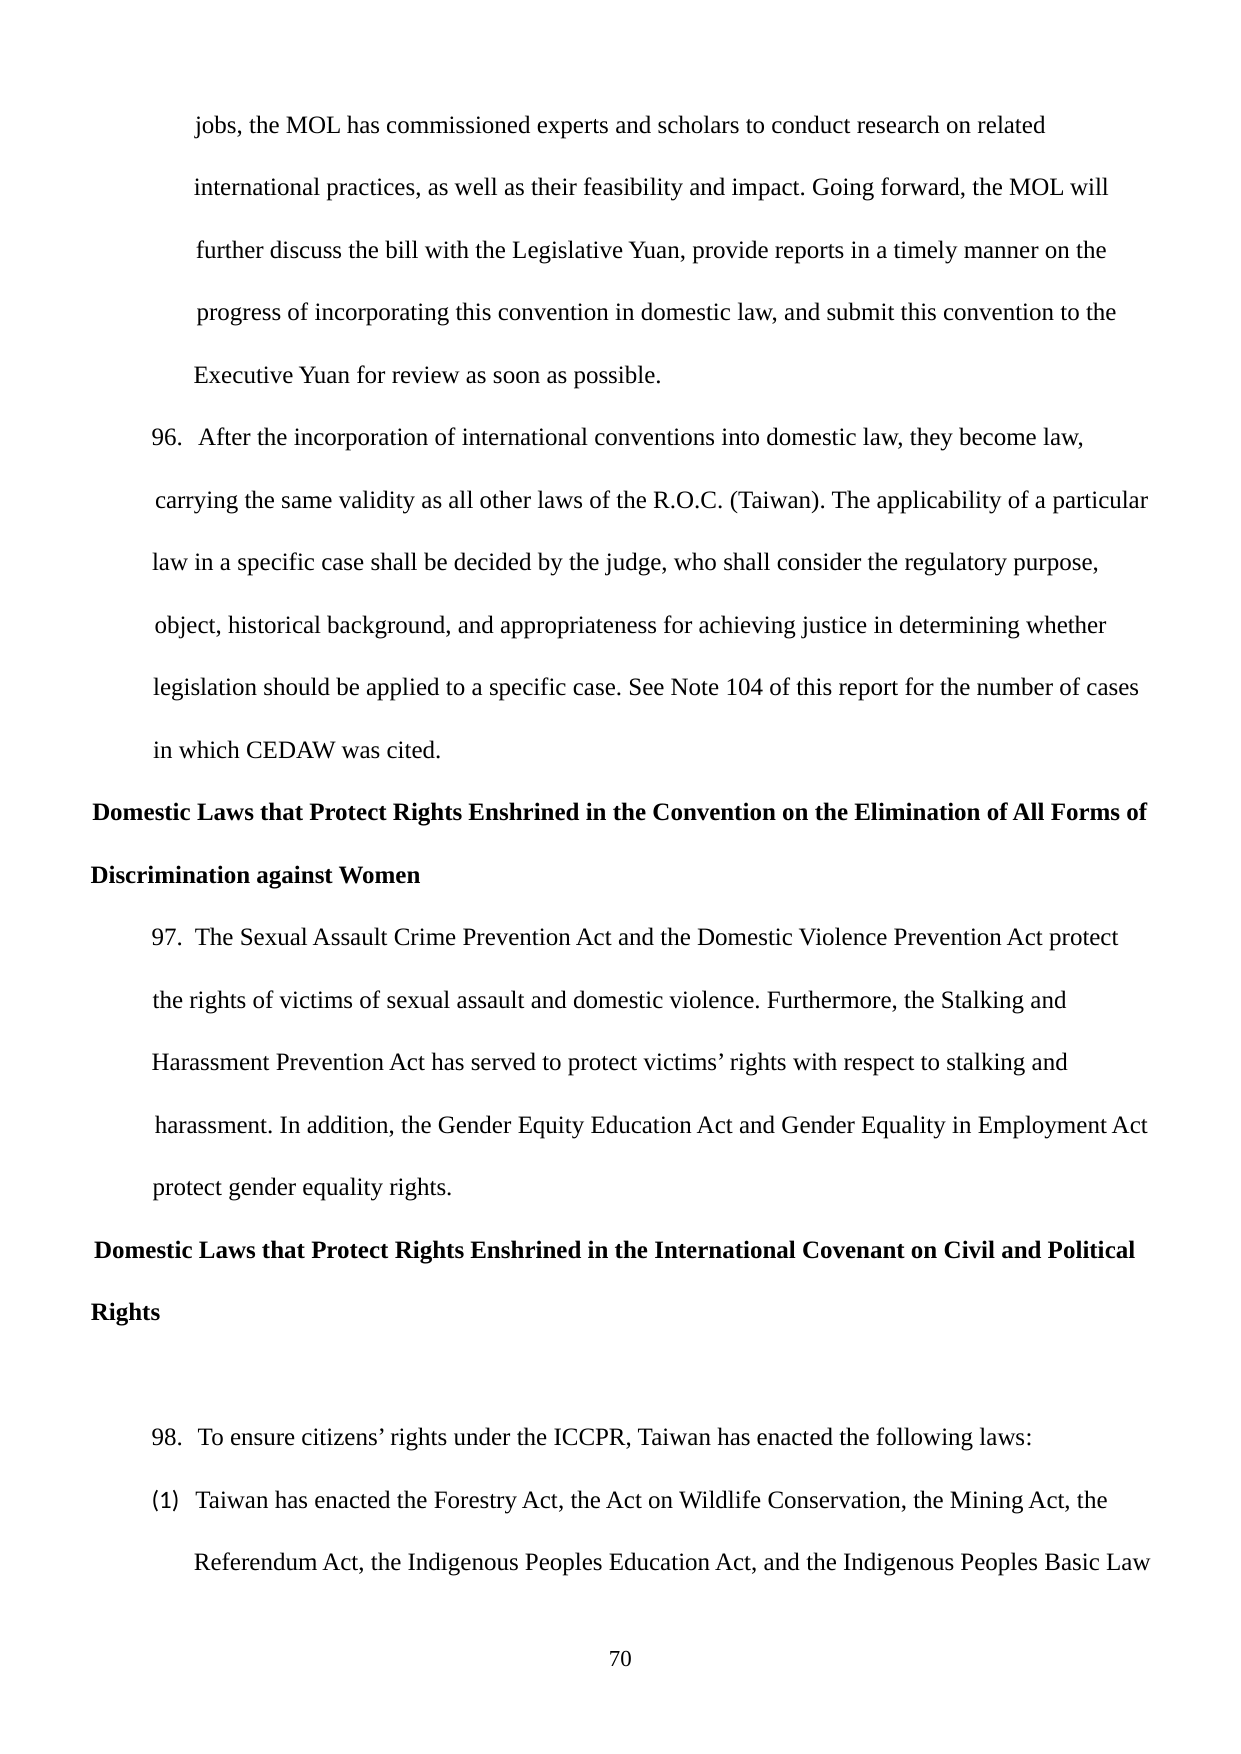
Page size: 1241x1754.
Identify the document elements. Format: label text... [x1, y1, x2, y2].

list After the incorporation of international conventions into domestic law, they become law, carrying the same validity as all other laws of the R.O.C. (Taiwan). The applicability of a particular law in a specific case shall be decided by the judge, who shall consider the regulatory purpose, object, historical background, and appropriateness for achieving justice in determining whether legislation should be applied to a specific case. See Note 104 of this report for the number of cases in which CEDAW was cited. [142, 395, 1151, 770]
list To ensure citizens’ rights under the ICCPR, Taiwan has enacted the following laws: [142, 1395, 1151, 1458]
list jobs, the MOL has commissioned experts and scholars to conduct research on related international practices, as well as their feasibility and impact. Going forward, the MOL will further discuss the bill with the Legislative Yuan, provide reports in a timely manner on the progress of incorporating this convention in domestic law, and submit this convention to the Executive Yuan for review as soon as possible. [148, 83, 1151, 395]
list Taiwan has enacted the Forestry Act, the Act on Wildlife Conservation, the Mining Act, the Referendum Act, the Indigenous Peoples Education Act, and the Indigenous Peoples Basic Law [148, 1458, 1151, 1583]
list The Sexual Assault Crime Prevention Act and the Domestic Violence Prevention Act protect the rights of victims of sexual assault and domestic violence. Furthermore, the Stalking and Harassment Prevention Act has served to protect victims’ rights with respect to stalking and harassment. In addition, the Gender Equity Education Act and Gender Equality in Employment Act protect gender equality rights. [142, 895, 1151, 1208]
subtitle Domestic Laws that Protect Rights Enshrined in the Convention on the Elimination of All Forms of Discrimination against Women [89, 770, 1151, 895]
subtitle Domestic Laws that Protect Rights Enshrined in the International Covenant on Civil and Political Rights [89, 1208, 1151, 1333]
